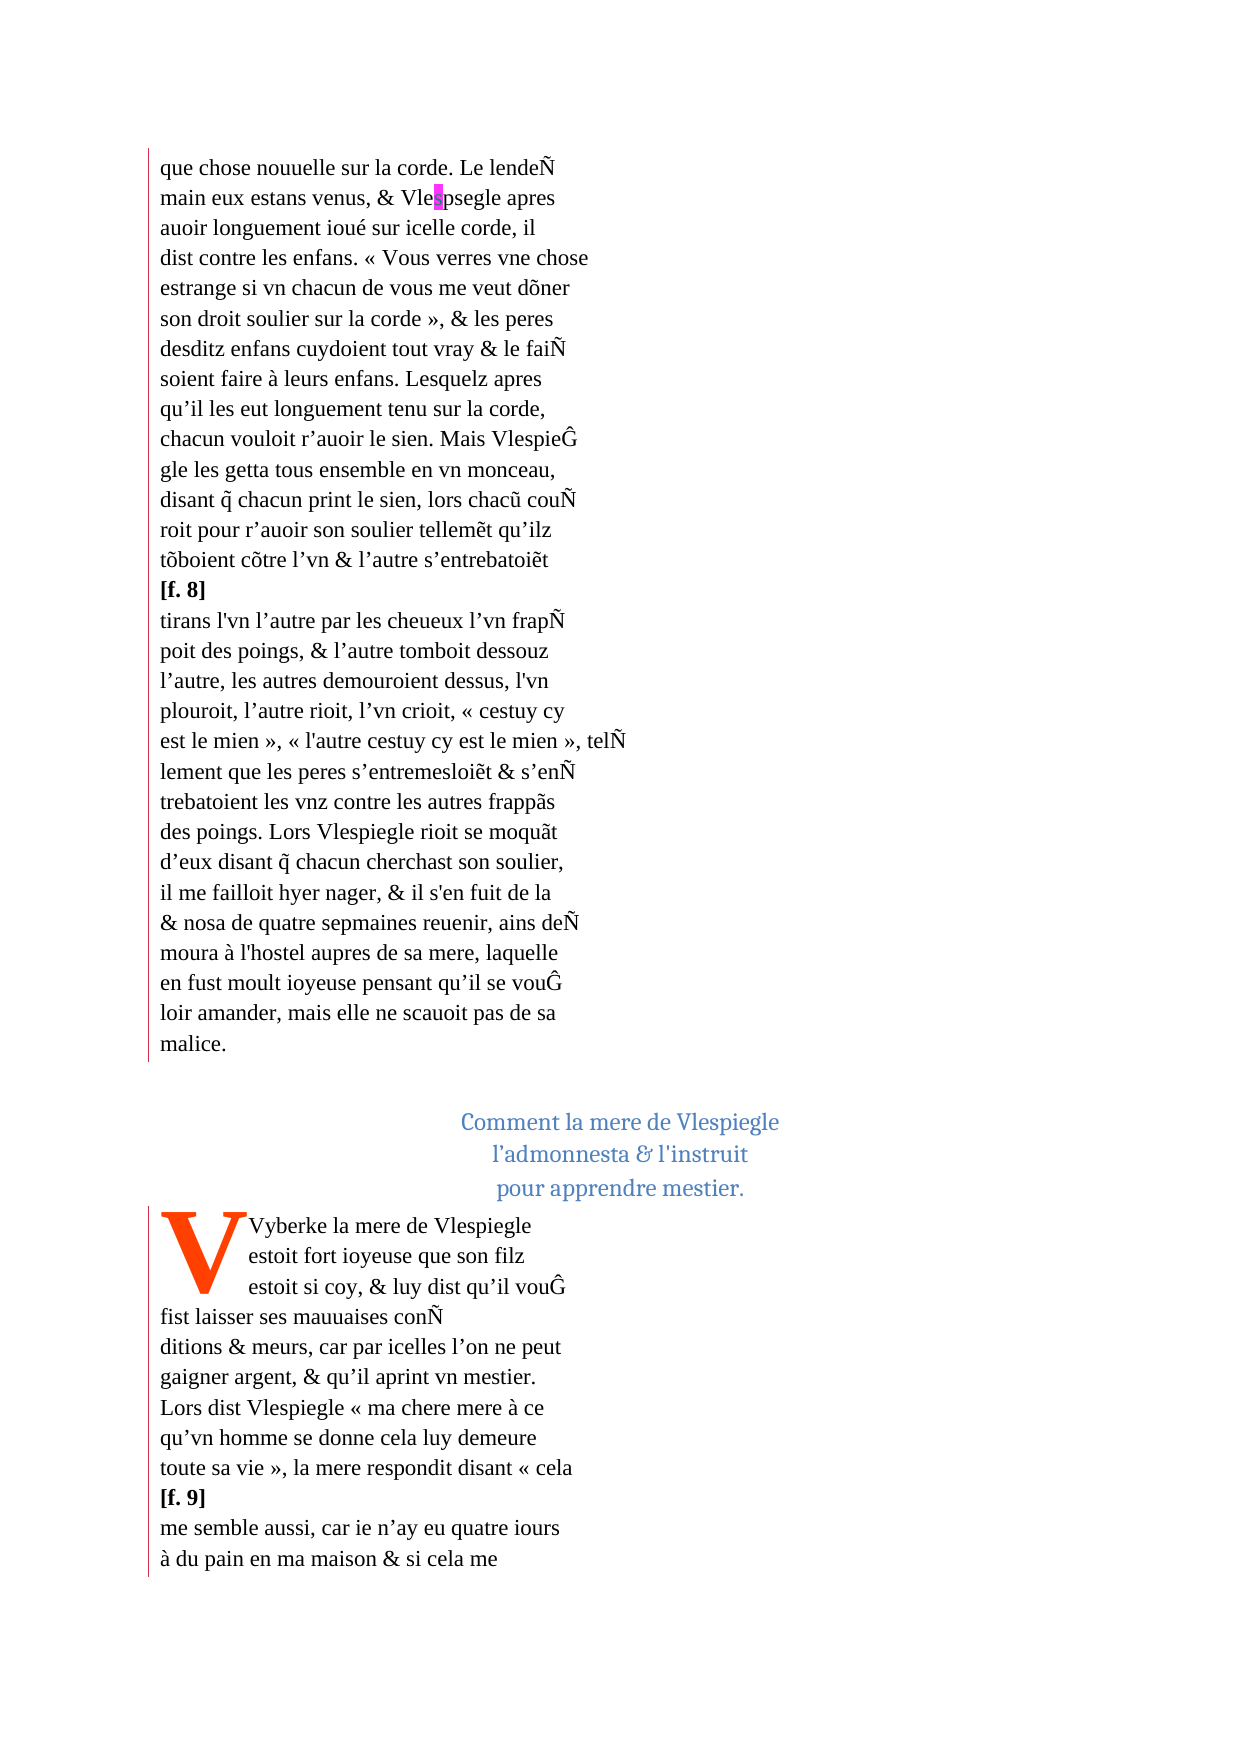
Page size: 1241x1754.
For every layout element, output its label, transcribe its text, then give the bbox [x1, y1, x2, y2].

text que chose nouuelle sur la corde. Le lendeÑ main eux estans venus, & Vlespsegle apres auoir longuement ioué sur icelle corde, il dist contre les enfans. « Vous verres vne chose estrange si vn chacun de vous me veut dõner son droit soulier sur la corde », & les peres desditz enfans cuydoient tout vray & le faiÑ soient faire à leurs enfans. Lesquelz apres qu’il les eut longuement tenu sur la corde, chacun vouloit r’auoir le sien. Mais VlespieĜ gle les getta tous ensemble en vn monceau, disant q̃ chacun print le sien, lors chacũ couÑ roit pour r’auoir son soulier tellemẽt qu’ilz tõboient cõtre l’vn & l’autre s’entrebatoiẽt [f. 8] tirans l'vn l’autre par les cheueux l’vn frapÑ poit des poings, & l’autre tomboit dessouz l’autre, les autres demouroient dessus, l'vn plouroit, l’autre rioit, l’vn crioit, « cestuy cy est le mien », « l'autre cestuy cy est le mien », telÑ lement que les peres s’entremesloiẽt & s’enÑ trebatoient les vnz contre les autres frappãs des poings. Lors Vlespiegle rioit se moquãt d’eux disant q̃ chacun cherchast son soulier, il me failloit hyer nager, & il s'en fuit de la & nosa de quatre sepmaines reuenir, ains deÑ moura à l'hostel aupres de sa mere, laquelle en fust moult ioyeuse pensant qu’il se vouĜ loir amander, mais elle ne scauoit pas de sa malice. [149, 148, 1093, 1062]
text VVyberke la mere de Vlespiegle estoit fort ioyeuse que son filz estoit si coy, & luy dist qu’il vouĜ fist laisser ses mauuaises conÑ ditions & meurs, car par icelles l’on ne peut gaigner argent, & qu’il aprint vn mestier. Lors dist Vlespiegle « ma chere mere à ce qu’vn homme se donne cela luy demeure toute sa vie », la mere respondit disant « cela [f. 9] me semble aussi, car ie n’ay eu quatre iours à du pain en ma maison & si cela me [149, 1206, 1093, 1577]
subtitle Comment la mere de Vlespiegle l’admonnesta & l'instruit pour apprendre mestier. [148, 1107, 1093, 1202]
